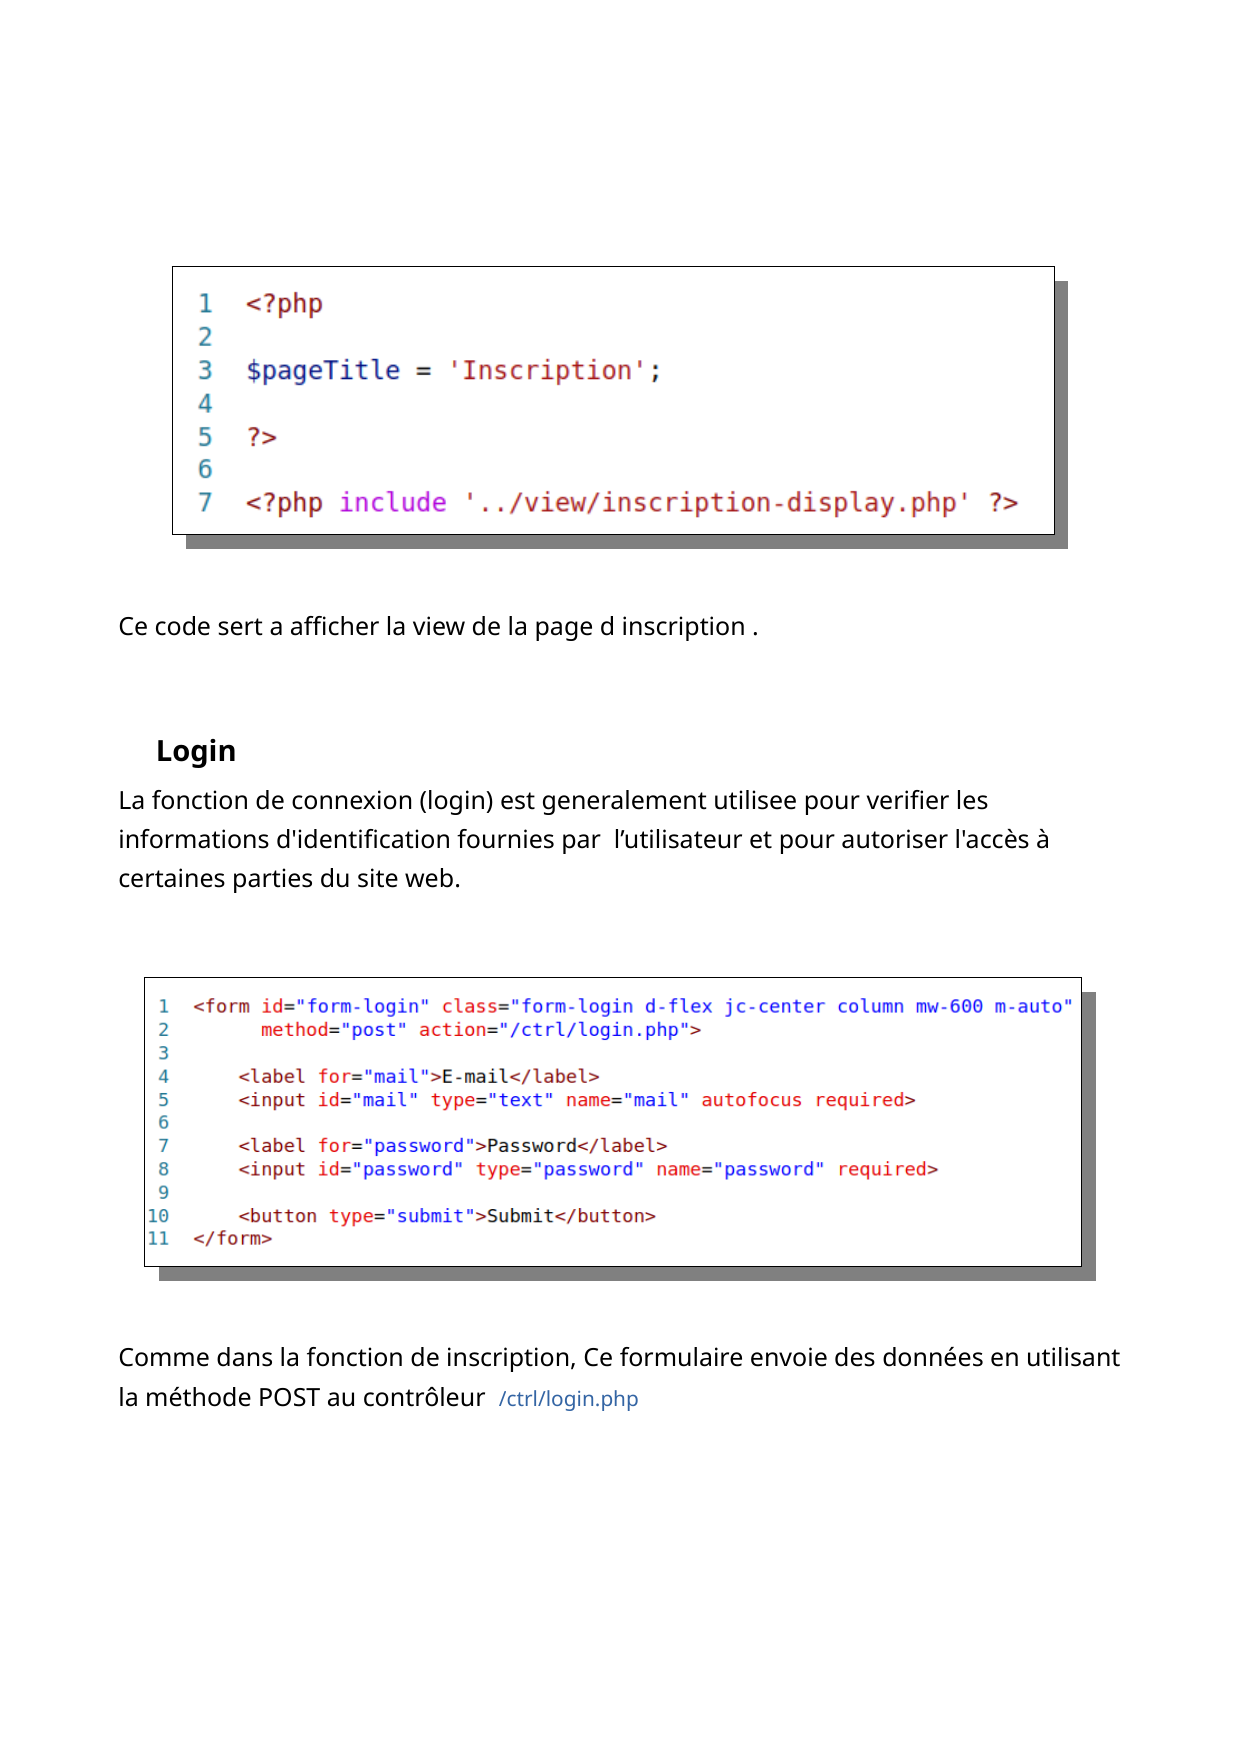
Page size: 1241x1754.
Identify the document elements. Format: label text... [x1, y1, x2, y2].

picture [146, 980, 1079, 1264]
picture [174, 269, 1051, 532]
text La fonction de connexion (login) est generalement utilisee pour verifier les informations d'identification fournies par l’utilisateur et pour autoriser l'accès à certaines parties du site web. [118, 782, 1122, 895]
text Comme dans la fonction de inscription, Ce formulaire envoie des données en utilisant la méthode POST au contrôleur /ctrl/login.php [118, 1340, 1122, 1413]
subtitle Login [156, 730, 1122, 770]
text Ce code sert a afficher la view de la page d inscription . [118, 608, 1122, 642]
